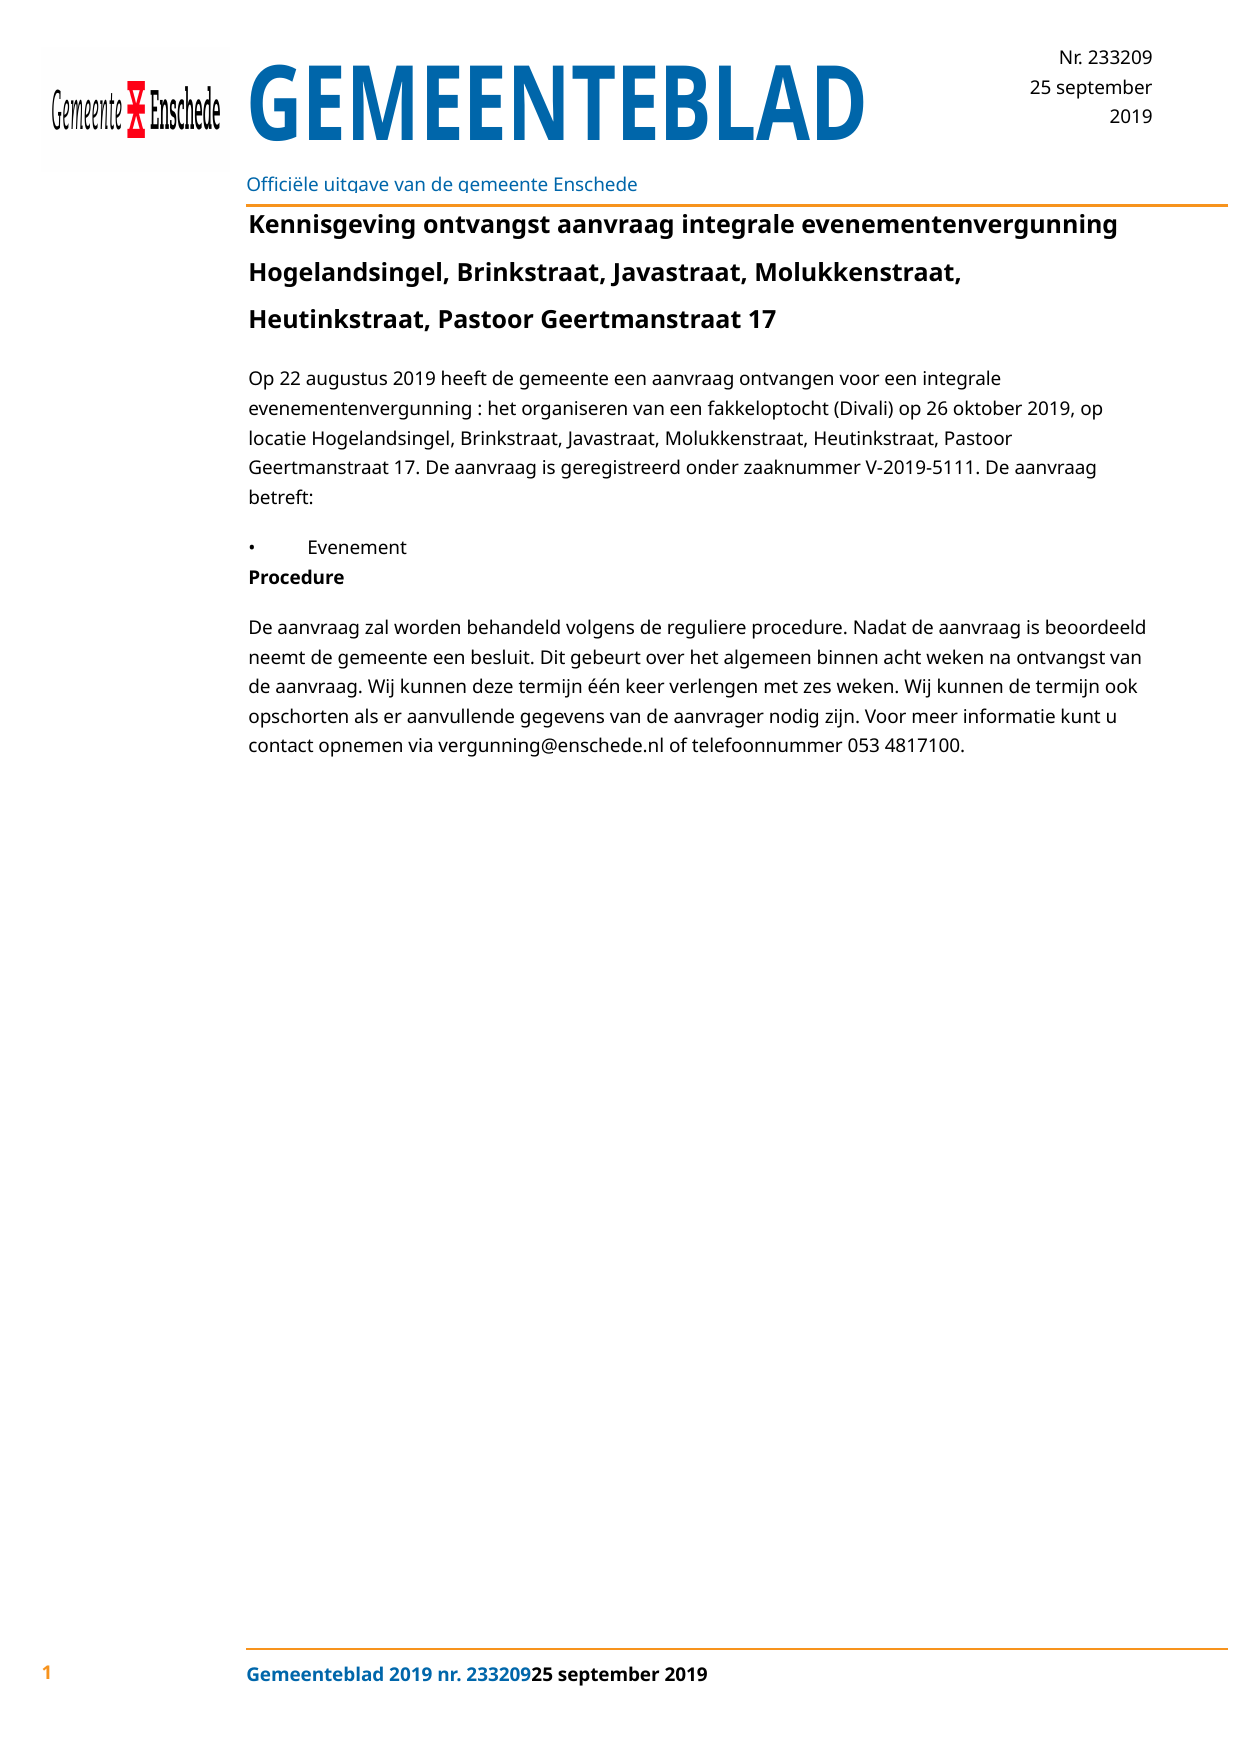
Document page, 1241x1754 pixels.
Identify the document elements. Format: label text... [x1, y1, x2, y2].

text Procedure [248, 564, 1152, 589]
text Kennisgeving ontvangst aanvraag integrale evenementenvergunning Hogelandsingel, Brinkstraat, Javastraat, Molukkenstraat, Heutinkstraat, Pastoor Geertmanstraat 17 [248, 207, 1152, 336]
text Op 22 augustus 2019 heeft de gemeente een aanvraag ontvangen voor een integrale evenementenvergunning : het organiseren van een fakkeloptocht (Divali) op 26 oktober 2019, op locatie Hogelandsingel, Brinkstraat, Javastraat, Molukkenstraat, Heutinkstraat, Pastoor Geertmanstraat 17. De aanvraag is geregistreerd onder zaaknummer V-2019-5111. De aanvraag betreft: [248, 366, 1152, 509]
picture [41, 47, 231, 172]
list Evenement [248, 534, 1152, 560]
text De aanvraag zal worden behandeld volgens de reguliere procedure. Nadat de aanvraag is beoordeeld neemt de gemeente een besluit. Dit gebeurt over het algemeen binnen acht weken na ontvangst van de aanvraag. Wij kunnen deze termijn één keer verlengen met zes weken. Wij kunnen de termijn ook opschorten als er aanvullende gegevens van de aanvrager nodig zijn. Voor meer informatie kunt u contact opnemen via vergunning@enschede.nl of telefoonnummer 053 4817100. [248, 614, 1152, 758]
